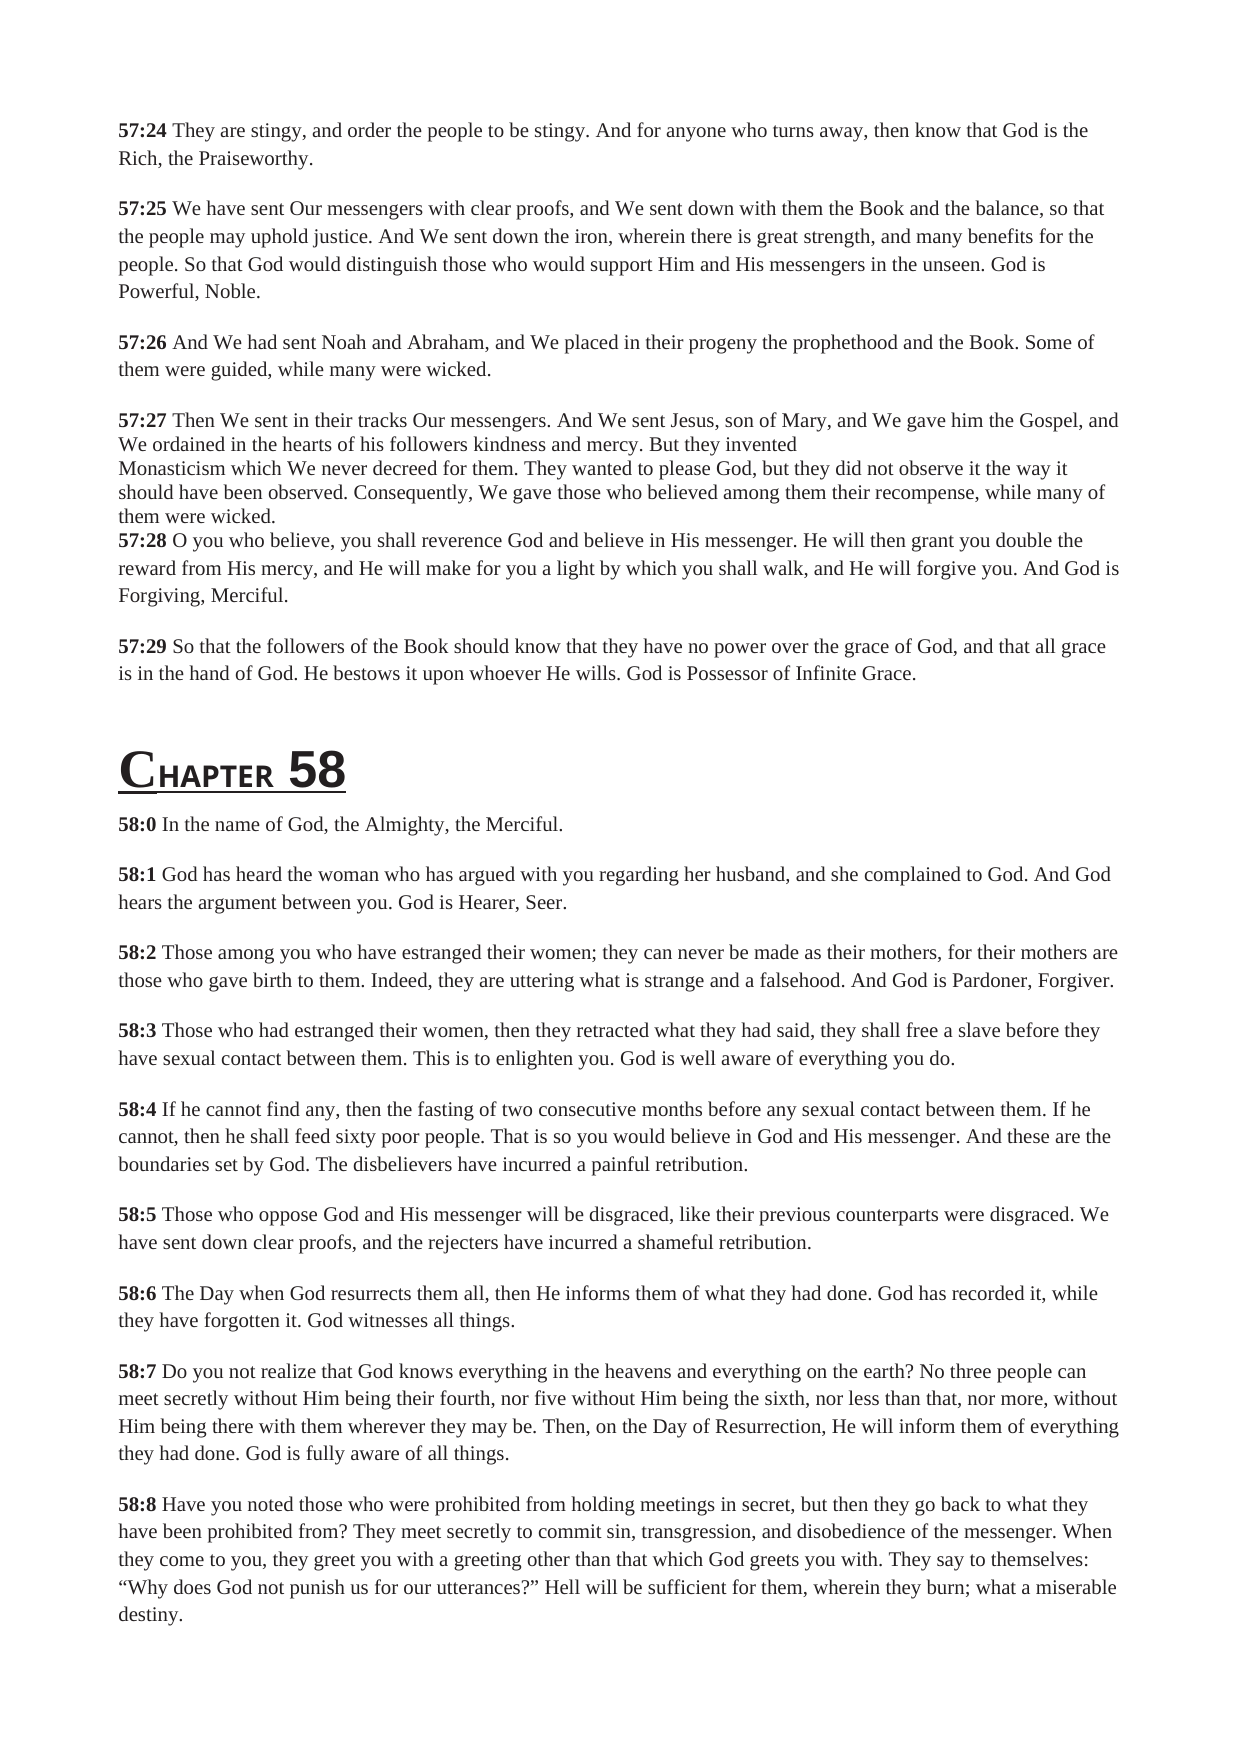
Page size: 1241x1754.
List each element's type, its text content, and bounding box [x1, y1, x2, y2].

text 58:0 In the name of God, the Almighty, the Merciful. [118, 812, 1122, 836]
subtitle Chapter 58 [118, 737, 1122, 799]
text 57:26 And We had sent Noah and Abraham, and We placed in their progeny the prophethood and the Book. Some of them were guided, while many were wicked. [118, 329, 1122, 381]
text 58:8 Have you noted those who were prohibited from holding meetings in secret, but then they go back to what they have been prohibited from? They meet secretly to commit sin, transgression, and disobedience of the messenger. When they come to you, they greet you with a greeting other than that which God greets you with. They say to themselves: “Why does God not punish us for our utterances?” Hell will be sufficient for them, wherein they burn; what a miserable destiny. [118, 1492, 1122, 1626]
text 57:29 So that the followers of the Book should know that they have no power over the grace of God, and that all grace is in the hand of God. He bestows it upon whoever He wills. God is Possessor of Infinite Grace. [118, 634, 1122, 685]
text 58:3 Those who had estranged their women, then they retracted what they had said, they shall free a slave before they have sexual contact between them. This is to enlighten you. God is well aware of everything you do. [118, 1018, 1122, 1070]
text 57:24 They are stingy, and order the people to be stingy. And for anyone who turns away, then know that God is the Rich, the Praiseworthy. [118, 118, 1122, 170]
text 57:27 Then We sent in their tracks Our messengers. And We sent Jesus, son of Mary, and We gave him the Gospel, and We ordained in the hearts of his followers kindness and mercy. But they invented [118, 408, 1122, 456]
text 58:5 Those who oppose God and His messenger will be disgraced, like their previous counterparts were disgraced. We have sent down clear proofs, and the rejecters have incurred a shameful retribution. [118, 1202, 1122, 1254]
text 58:1 God has heard the woman who has argued with you regarding her husband, and she complained to God. And God hears the argument between you. God is Hearer, Seer. [118, 862, 1122, 914]
text 57:28 O you who believe, you shall reverence God and believe in His messenger. He will then grant you double the reward from His mercy, and He will make for you a light by which you shall walk, and He will forgive you. And God is Forgiving, Merciful. [118, 528, 1122, 607]
text 58:4 If he cannot find any, then the fasting of two consecutive months before any sexual contact between them. If he cannot, then he shall feed sixty poor people. That is so you would believe in God and His messenger. And these are the boundaries set by God. The disbelievers have incurred a painful retribution. [118, 1097, 1122, 1176]
text 58:7 Do you not realize that God knows everything in the heavens and everything on the earth? No three people can meet secretly without Him being their fourth, nor five without Him being the sixth, nor less than that, nor more, without Him being there with them wherever they may be. Then, on the Day of Resurrection, He will inform them of everything they had done. God is fully aware of all things. [118, 1358, 1122, 1465]
text 58:2 Those among you who have estranged their women; they can never be made as their mothers, for their mothers are those who gave birth to them. Indeed, they are uttering what is strange and a falsehood. And God is Pardoner, Forgiver. [118, 940, 1122, 992]
text 57:25 We have sent Our messengers with clear proofs, and We sent down with them the Book and the balance, so that the people may uphold justice. And We sent down the iron, wherein there is great strength, and many benefits for the people. So that God would distinguish those who would support Him and His messengers in the unseen. God is Powerful, Noble. [118, 196, 1122, 303]
text 58:6 The Day when God resurrects them all, then He informs them of what they had done. God has recorded it, while they have forgotten it. God witnesses all things. [118, 1280, 1122, 1332]
text Monasticism which We never decreed for them. They wanted to please God, but they did not observe it the way it should have been observed. Consequently, We gave those who believed among them their recompense, while many of them were wicked. [118, 456, 1122, 528]
